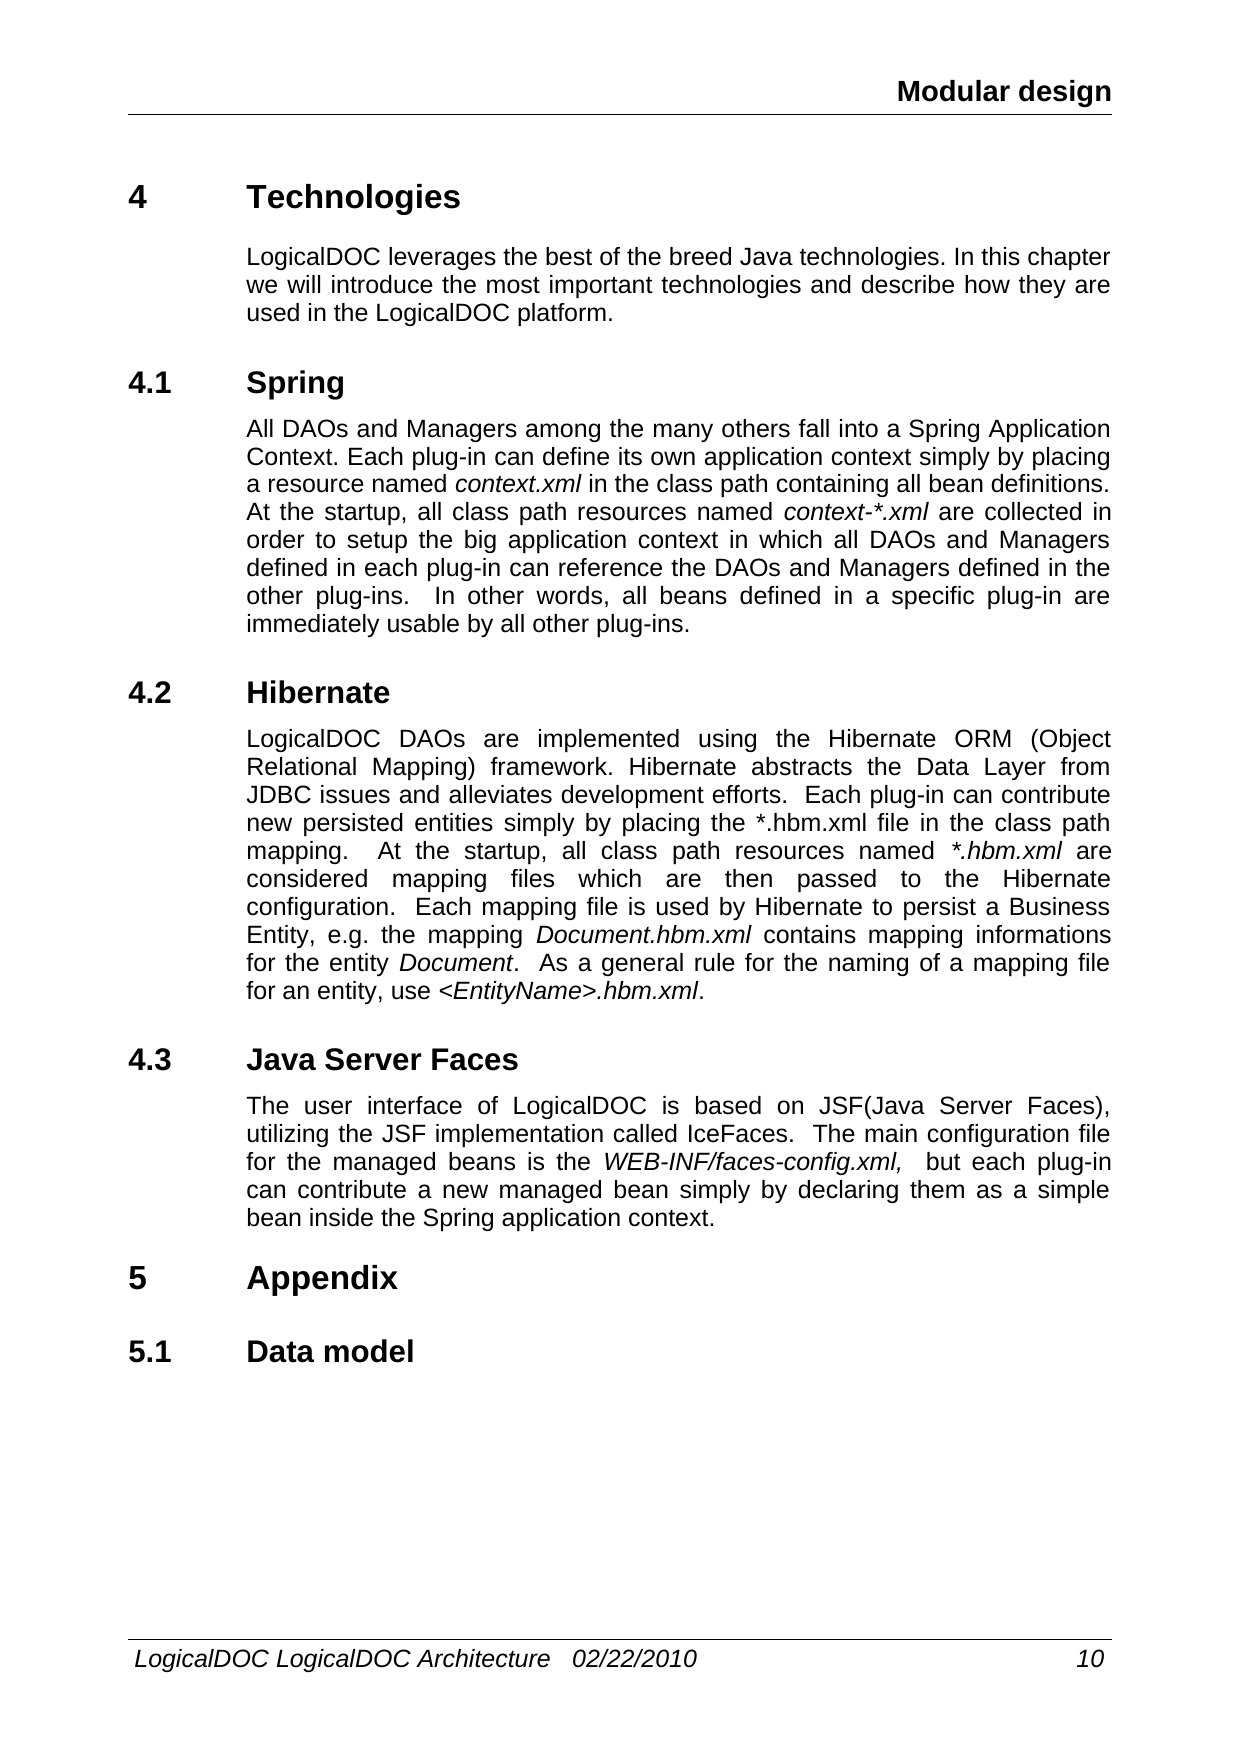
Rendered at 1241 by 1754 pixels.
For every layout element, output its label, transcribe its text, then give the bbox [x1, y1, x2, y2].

text LogicalDOC leverages the best of the breed Java technologies. In this chapter we will introduce the most important technologies and describe how they are used in the LogicalDOC platform. [246, 243, 1112, 327]
subtitle Data model [128, 1334, 1112, 1369]
subtitle Hibernate [128, 676, 1112, 710]
subtitle Java Server Faces [128, 1042, 1112, 1077]
subtitle Spring [128, 365, 1112, 399]
text LogicalDOC DAOs are implemented using the Hibernate ORM (Object Relational Mapping) framework. Hibernate abstracts the Data Layer from JDBC issues and alleviates development efforts. Each plug-in can contribute new persisted entities simply by placing the *.hbm.xml file in the class path mapping. At the startup, all class path resources named *.hbm.xml are considered mapping files which are then passed to the Hibernate configuration. Each mapping file is used by Hibernate to persist a Business Entity, e.g. the mapping Document.hbm.xml contains mapping informations for the entity Document. As a general rule for the naming of a mapping file for an entity, use <EntityName>.hbm.xml. [246, 725, 1112, 1004]
subtitle Technologies [128, 178, 1112, 215]
text At the startup, all class path resources named context-*.xml are collected in order to setup the big application context in which all DAOs and Managers defined in each plug-in can reference the DAOs and Managers defined in the other plug-ins. In other words, all beans defined in a specific plug-in are immediately usable by all other plug-ins. [246, 498, 1112, 638]
text All DAOs and Managers among the many others fall into a Spring Application Context. Each plug-in can define its own application context simply by placing a resource named context.xml in the class path containing all bean definitions. [246, 414, 1112, 498]
subtitle Appendix [128, 1259, 1112, 1297]
text The user interface of LogicalDOC is based on JSF(Java Server Faces), utilizing the JSF implementation called IceFaces. The main configuration file for the managed beans is the WEB-INF/faces-config.xml, but each plug-in can contribute a new managed bean simply by declaring them as a simple bean inside the Spring application context. [246, 1092, 1112, 1231]
